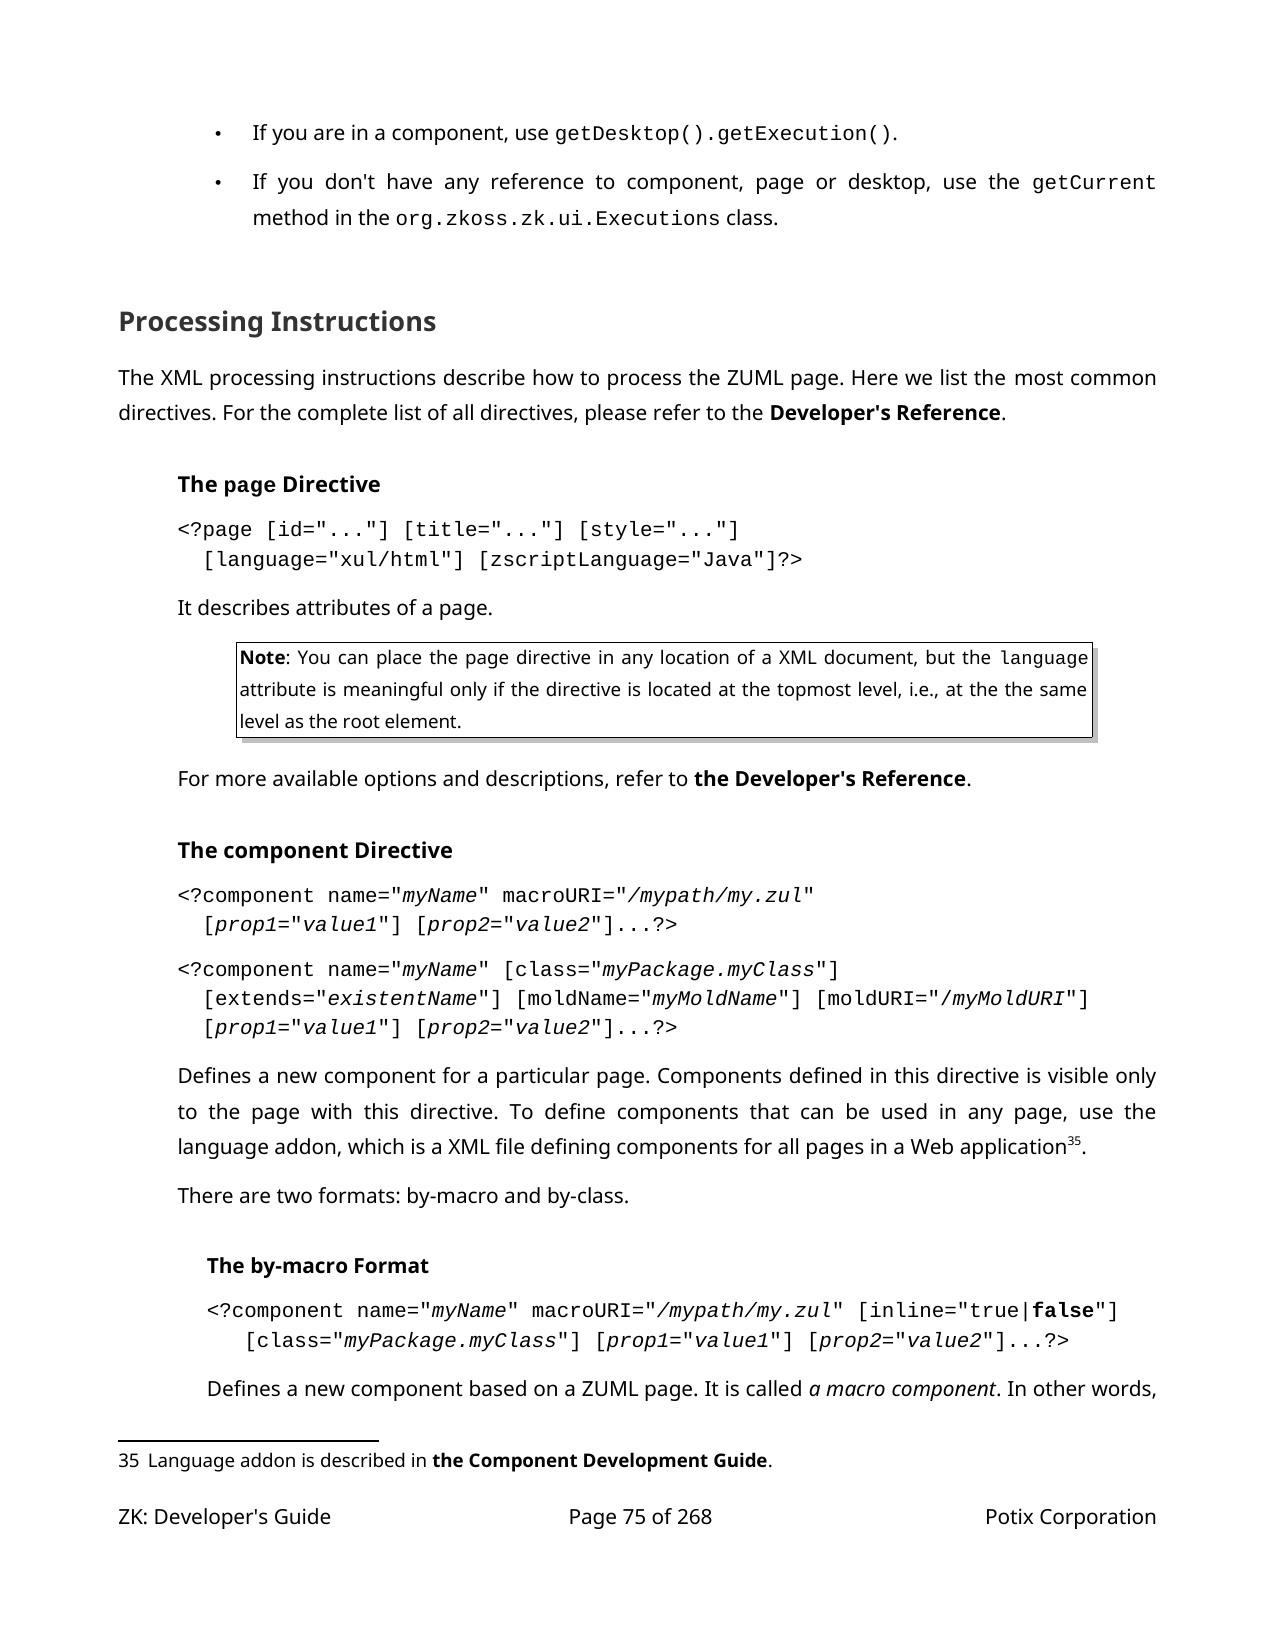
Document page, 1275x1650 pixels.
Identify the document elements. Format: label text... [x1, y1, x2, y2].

subtitle The component Directive [177, 834, 1157, 864]
text The XML processing instructions describe how to process the ZUML page. Here we list the most common directives. For the complete list of all directives, please refer to the Developer's Reference. [118, 363, 1157, 426]
text Defines a new component based on a ZUML page. It is called a macro component. In other words, [207, 1374, 1157, 1402]
subtitle Processing Instructions [118, 302, 1157, 339]
text Language addon is described in the Component Development Guide. [118, 1447, 1157, 1473]
text <?component name="myName" macroURI="/mypath/my.zul" [inline="true|false"] [class="myPackage.myClass"] [prop1="value1"] [prop2="value2"]...?> [207, 1300, 1157, 1353]
text <?component name="myName" [class="myPackage.myClass"] [extends="existentName"] [moldName="myMoldName"] [moldURI="/myMoldURI"] [prop1="value1"] [prop2="value2"]...?> [177, 959, 1157, 1041]
text <?component name="myName" macroURI="/mypath/my.zul" [prop1="value1"] [prop2="value2"]...?> [177, 885, 1157, 938]
subtitle The page Directive [177, 468, 1157, 499]
text It describes attributes of a page. [177, 593, 1157, 621]
subtitle The by-macro Format [207, 1252, 1157, 1280]
text <?page [id="..."] [title="..."] [style="..."] [language="xul/html"] [zscriptLanguage="Java"]?> [177, 519, 1157, 572]
text For more available options and descriptions, refer to the Developer's Reference. [177, 764, 1157, 792]
list If you are in a component, use getDesktop().getExecution(). [215, 118, 1157, 147]
text Defines a new component for a particular page. Components defined in this directive is visible only to the page with this directive. To define components that can be used in any page, use the language addon, which is a XML file defining components for all pages in a Web application. [177, 1062, 1157, 1160]
text Note: You can place the page directive in any location of a XML document, but the language attribute is meaningful only if the directive is located at the topmost level, i.e., at the the same level as the root element. [237, 643, 1092, 737]
text There are two formats: by-macro and by-class. [177, 1181, 1157, 1209]
list If you don't have any reference to component, page or desktop, use the getCurrent method in the org.zkoss.zk.ui.Executions class. [215, 167, 1157, 231]
